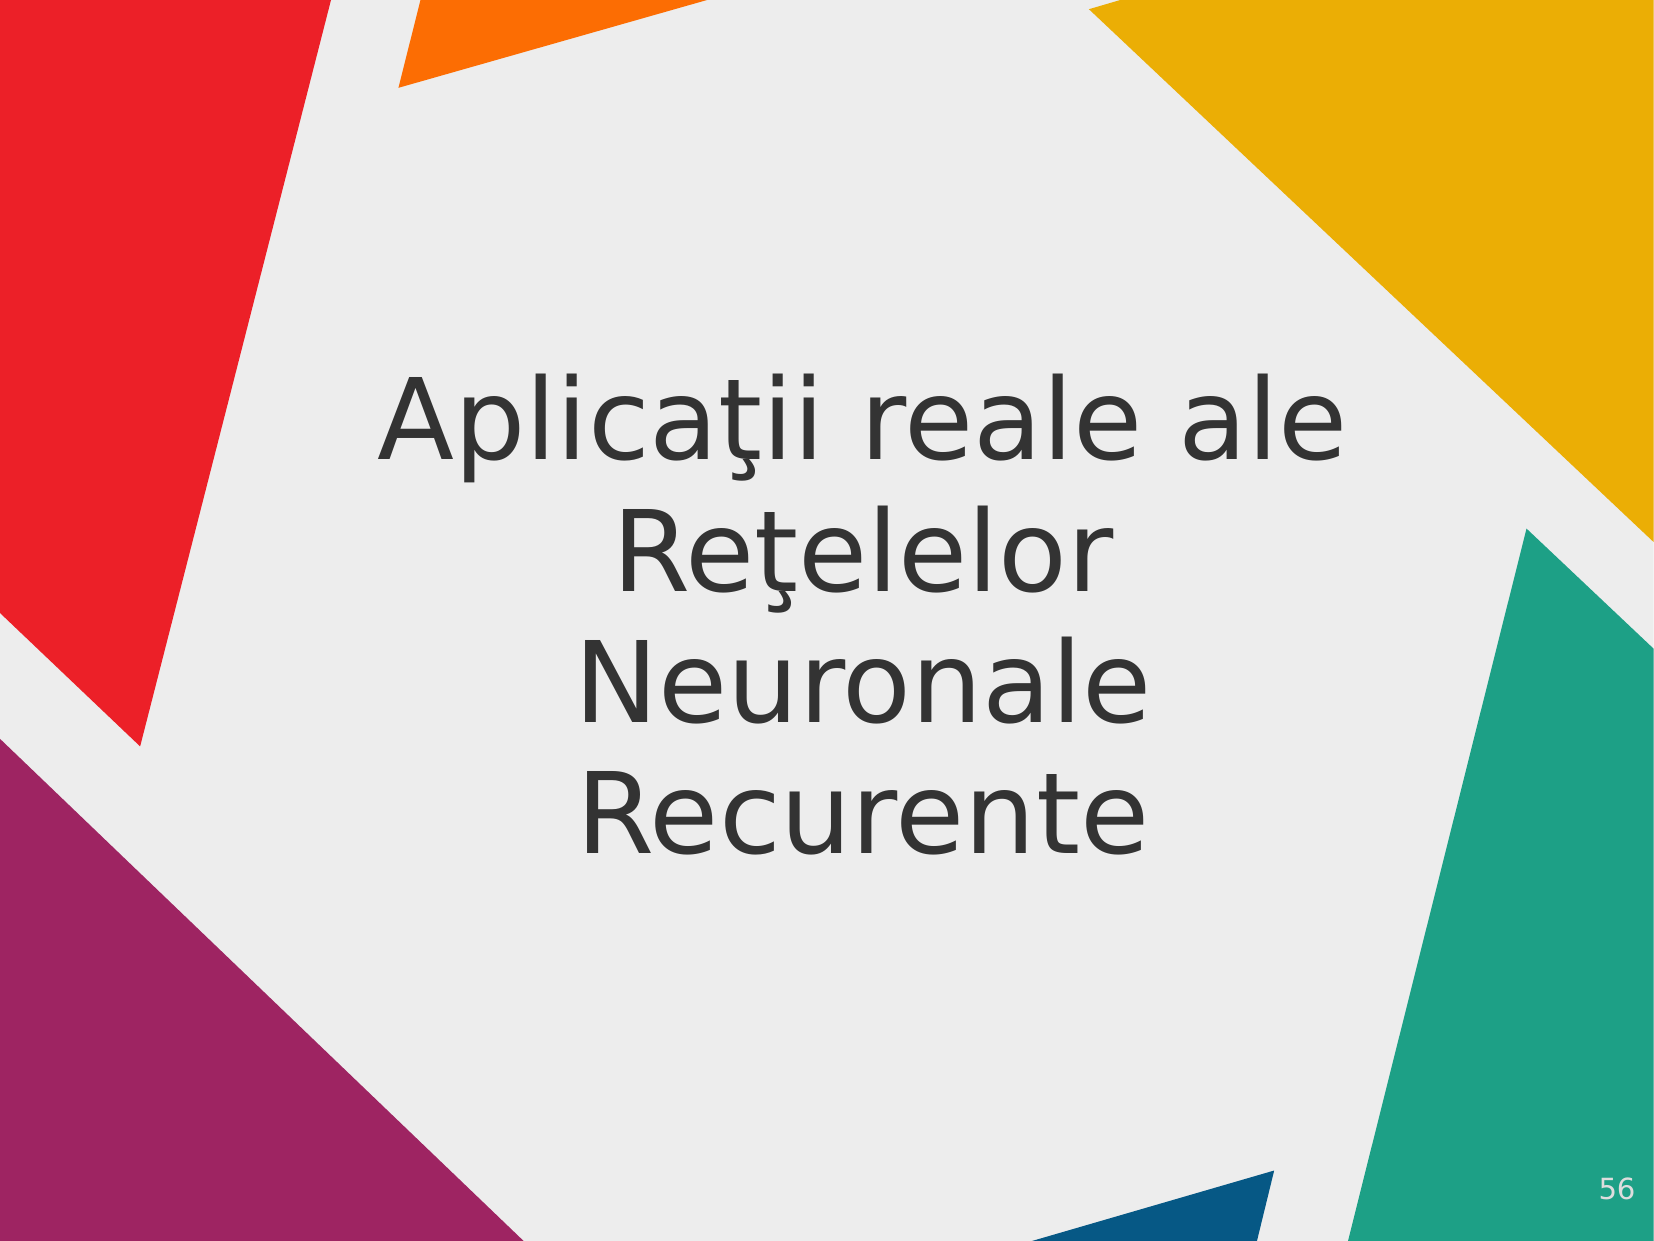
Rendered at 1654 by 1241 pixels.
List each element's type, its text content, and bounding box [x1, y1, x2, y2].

title Aplicaţii reale ale Reţelelor Neuronale Recurente [322, 355, 1405, 880]
